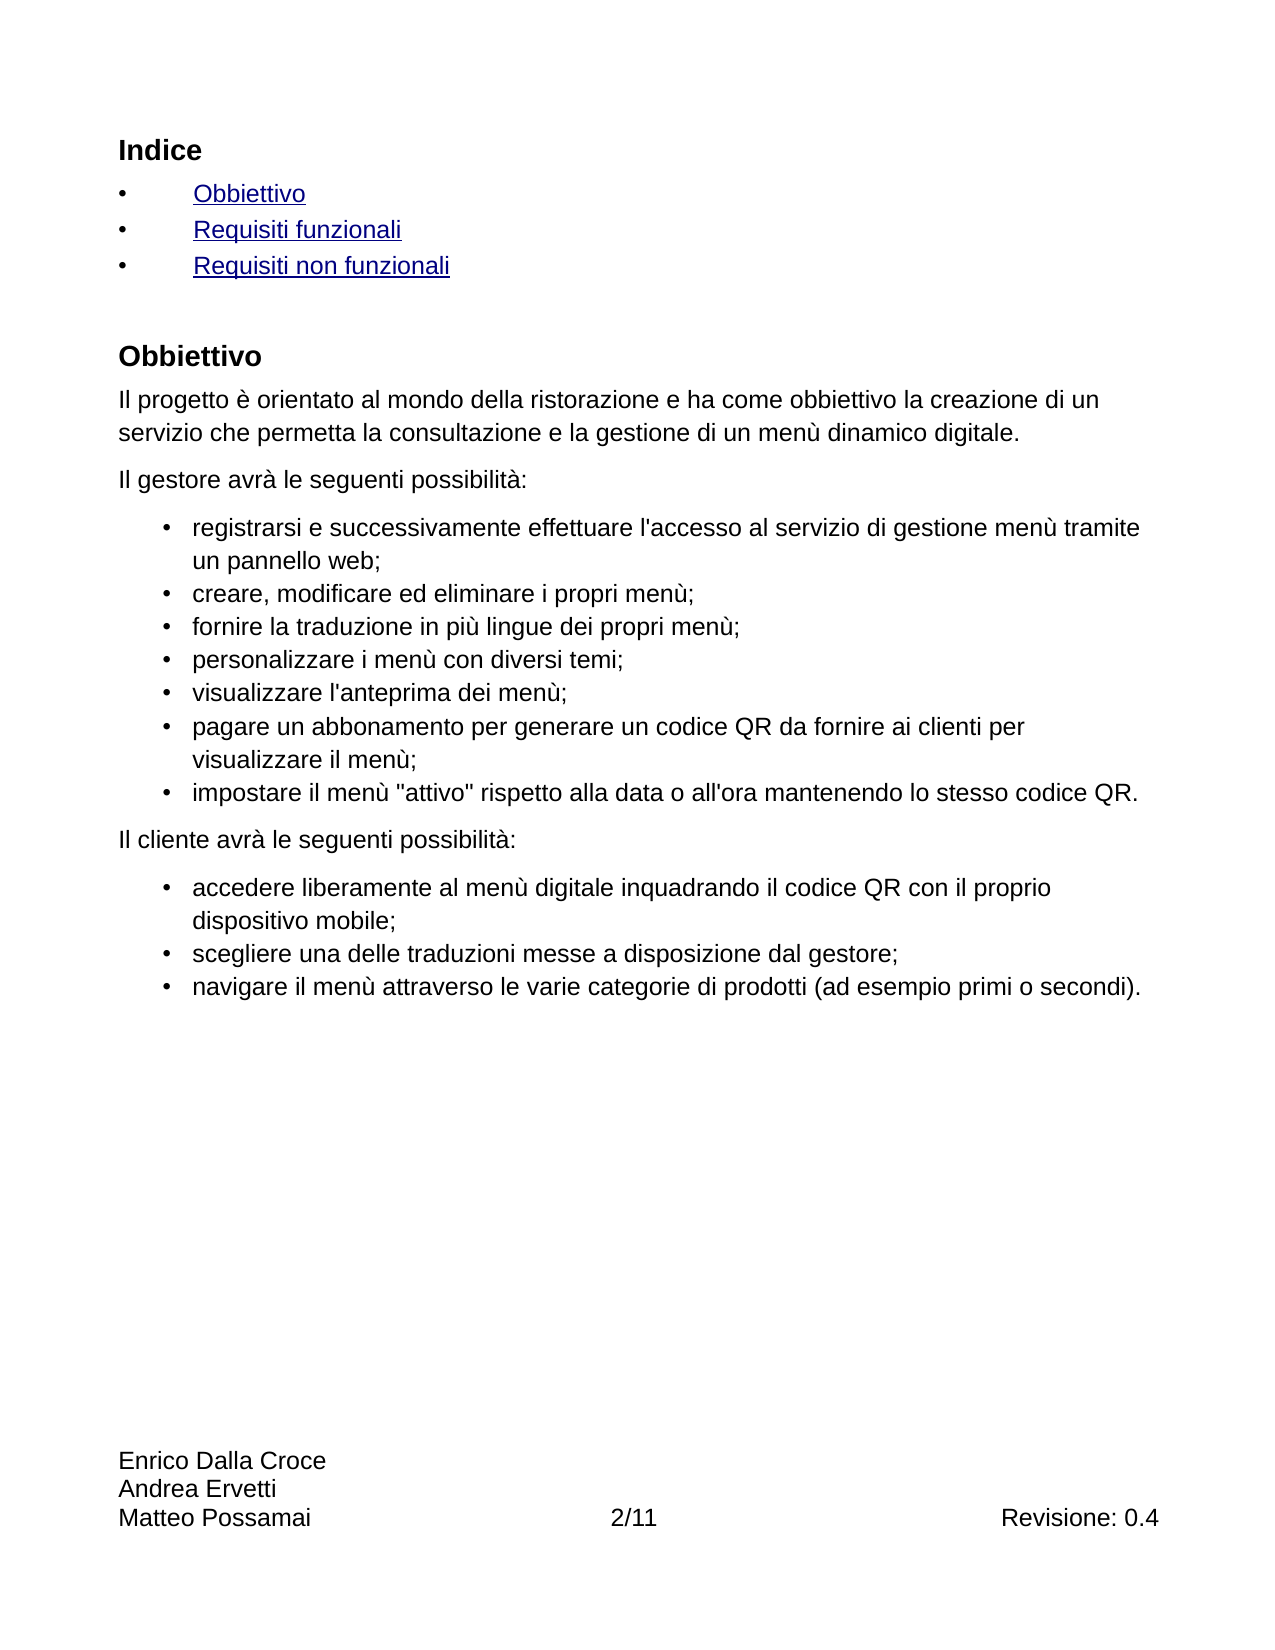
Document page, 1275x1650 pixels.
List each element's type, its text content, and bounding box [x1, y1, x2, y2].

list visualizzare l'anteprima dei menù; [162, 678, 1157, 707]
list creare, modificare ed eliminare i propri menù; [162, 579, 1157, 608]
list accedere liberamente al menù digitale inquadrando il codice QR con il proprio dispositivo mobile; [162, 873, 1157, 935]
list personalizzare i menù con diversi temi; [162, 645, 1157, 674]
list pagare un abbonamento per generare un codice QR da fornire ai clienti per visualizzare il menù; [162, 711, 1157, 773]
list registrarsi e successivamente effettuare l'accesso al servizio di gestione menù tramite un pannello web; [162, 513, 1157, 575]
list Requisiti funzionali [118, 215, 1157, 244]
list navigare il menù attraverso le varie categorie di prodotti (ad esempio primi o secondi). [162, 972, 1157, 1001]
subtitle Obbiettivo [118, 338, 1157, 372]
list impostare il menù "attivo" rispetto alla data o all'ora mantenendo lo stesso codice QR. [162, 778, 1157, 806]
text Il gestore avrà le seguenti possibilità: [118, 465, 1157, 494]
list Obbiettivo [118, 179, 1157, 207]
list scegliere una delle traduzioni messe a disposizione dal gestore; [162, 939, 1157, 968]
text Il cliente avrà le seguenti possibilità: [118, 825, 1157, 854]
list fornire la traduzione in più lingue dei propri menù; [162, 612, 1157, 641]
list Requisiti non funzionali [118, 251, 1157, 280]
subtitle Indice [118, 133, 1157, 167]
text Il progetto è orientato al mondo della ristorazione e ha come obbiettivo la creazione di un servizio che permetta la consultazione e la gestione di un menù dinamico digitale. [118, 384, 1157, 446]
